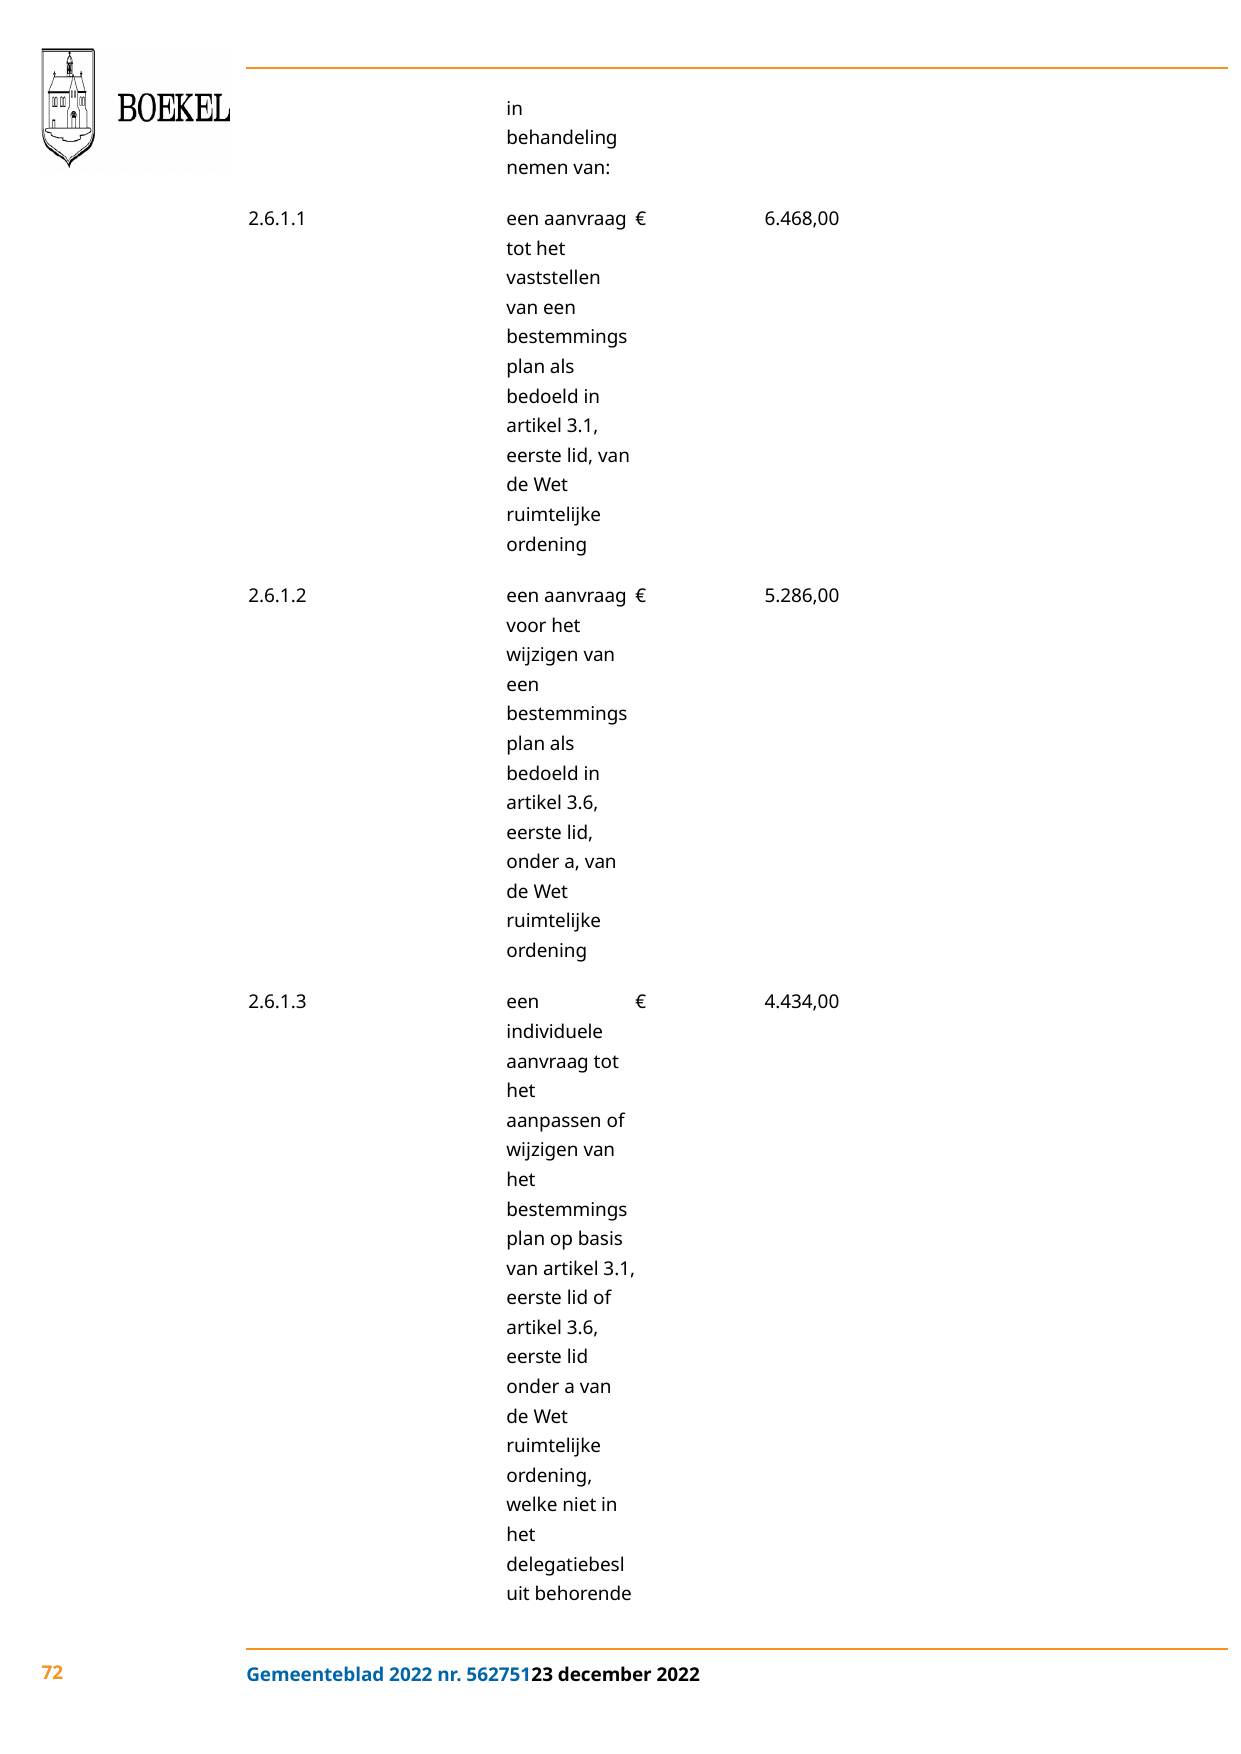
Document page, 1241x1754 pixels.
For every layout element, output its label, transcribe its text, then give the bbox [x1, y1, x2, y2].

table_cell 2.6.1.3 [248, 989, 506, 1606]
table_cell [635, 180, 764, 205]
table_cell € [635, 582, 764, 963]
table_cell 5.286,00 [764, 582, 1022, 963]
table_cell € [635, 205, 764, 557]
table_cell 4.434,00 [764, 989, 1022, 1606]
table_cell 2.6.1.1 [248, 205, 506, 557]
table_cell [635, 95, 764, 180]
table_cell een individuele aanvraag tot het aanpassen of wijzigen van het bestemmingsplan op basis van artikel 3.1, eerste lid of artikel 3.6, eerste lid onder a van de Wet ruimtelijke ordening, welke niet in het delegatiebesluit behorende [506, 989, 635, 1606]
picture [41, 47, 231, 172]
table_cell 6.468,00 [764, 205, 1022, 557]
table_cell [506, 180, 635, 205]
table_cell [635, 557, 764, 582]
table_cell [635, 963, 764, 989]
table_cell [764, 180, 1022, 205]
table_cell [248, 557, 635, 582]
table_cell een aanvraag voor het wijzigen van een bestemmingsplan als bedoeld in artikel 3.6, eerste lid, onder a, van de Wet ruimtelijke ordening [506, 582, 635, 963]
table_cell in behandeling nemen van: [506, 95, 635, 180]
table_cell 2.6.1.2 [248, 582, 506, 963]
table_cell [248, 963, 635, 989]
table_cell een aanvraag tot het vaststellen van een bestemmingsplan als bedoeld in artikel 3.1, eerste lid, van de Wet ruimtelijke ordening [506, 205, 635, 557]
table_cell [764, 963, 1022, 989]
table_cell [248, 95, 506, 180]
table_cell [764, 95, 1022, 180]
table_cell [248, 180, 506, 205]
table_cell € [635, 989, 764, 1606]
table_cell [764, 557, 1022, 582]
